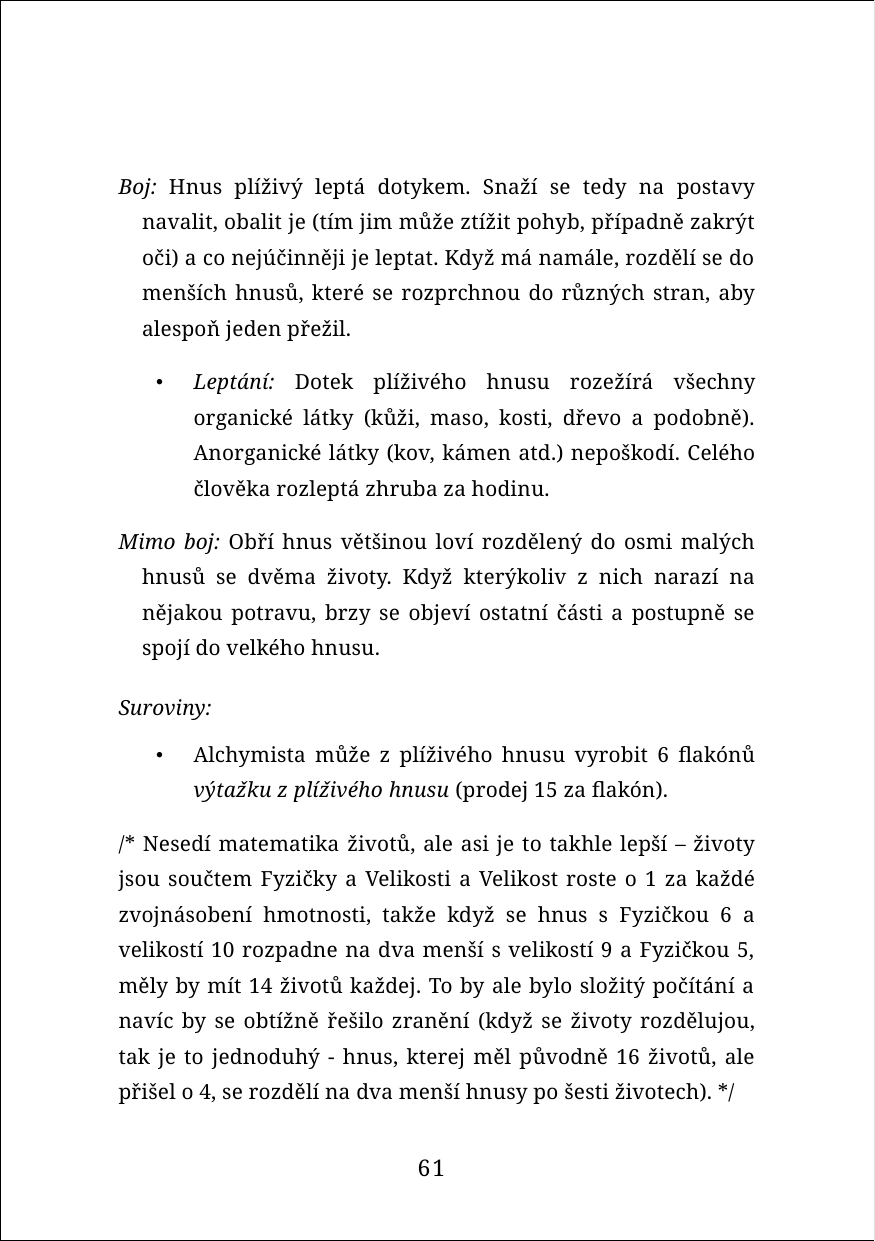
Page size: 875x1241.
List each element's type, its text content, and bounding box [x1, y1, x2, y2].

list Alchymista může z plíživého hnusu vyrobit 6 flakónů výtažku z plíživého hnusu (prodej 15 za flakón). [156, 740, 756, 804]
list Leptání: Dotek plíživého hnusu rozežírá všechny organické látky (kůži, maso, kosti, dřevo a podobně). Anorganické látky (kov, kámen atd.) nepoškodí. Celého člověka rozleptá zhruba za hodinu. [156, 367, 756, 502]
text /* Nesedí matematika životů, ale asi je to takhle lepší – životy jsou součtem Fyzičky a Velikosti a Velikost roste o 1 za každé zvojnásobení hmotnosti, takže když se hnus s Fyzičkou 6 a velikostí 10 rozpadne na dva menší s velikostí 9 a Fyzičkou 5, měly by mít 14 životů každej. To by ale bylo složitý počítání a navíc by se obtížně řešilo zranění (když se životy rozdělujou, tak je to jednoduhý - hnus, kterej měl původně 16 životů, ale přišel o 4, se rozdělí na dva menší hnusy po šesti životech). */ [118, 829, 756, 1106]
text Boj: Hnus plíživý leptá dotykem. Snaží se tedy na postavy navalit, obalit je (tím jim může ztížit pohyb, případně zakrýt oči) a co nejúčinněji je leptat. Když má namále, rozdělí se do menších hnusů, které se rozprchnou do různých stran, aby alespoň jeden přežil. [118, 172, 756, 342]
text Suroviny: [118, 693, 756, 721]
text Mimo boj: Obří hnus většinou loví rozdělený do osmi malých hnusů se dvěma životy. Když kterýkoliv z nich narazí na nějakou potravu, brzy se objeví ostatní části a postupně se spojí do velkého hnusu. [118, 527, 756, 662]
